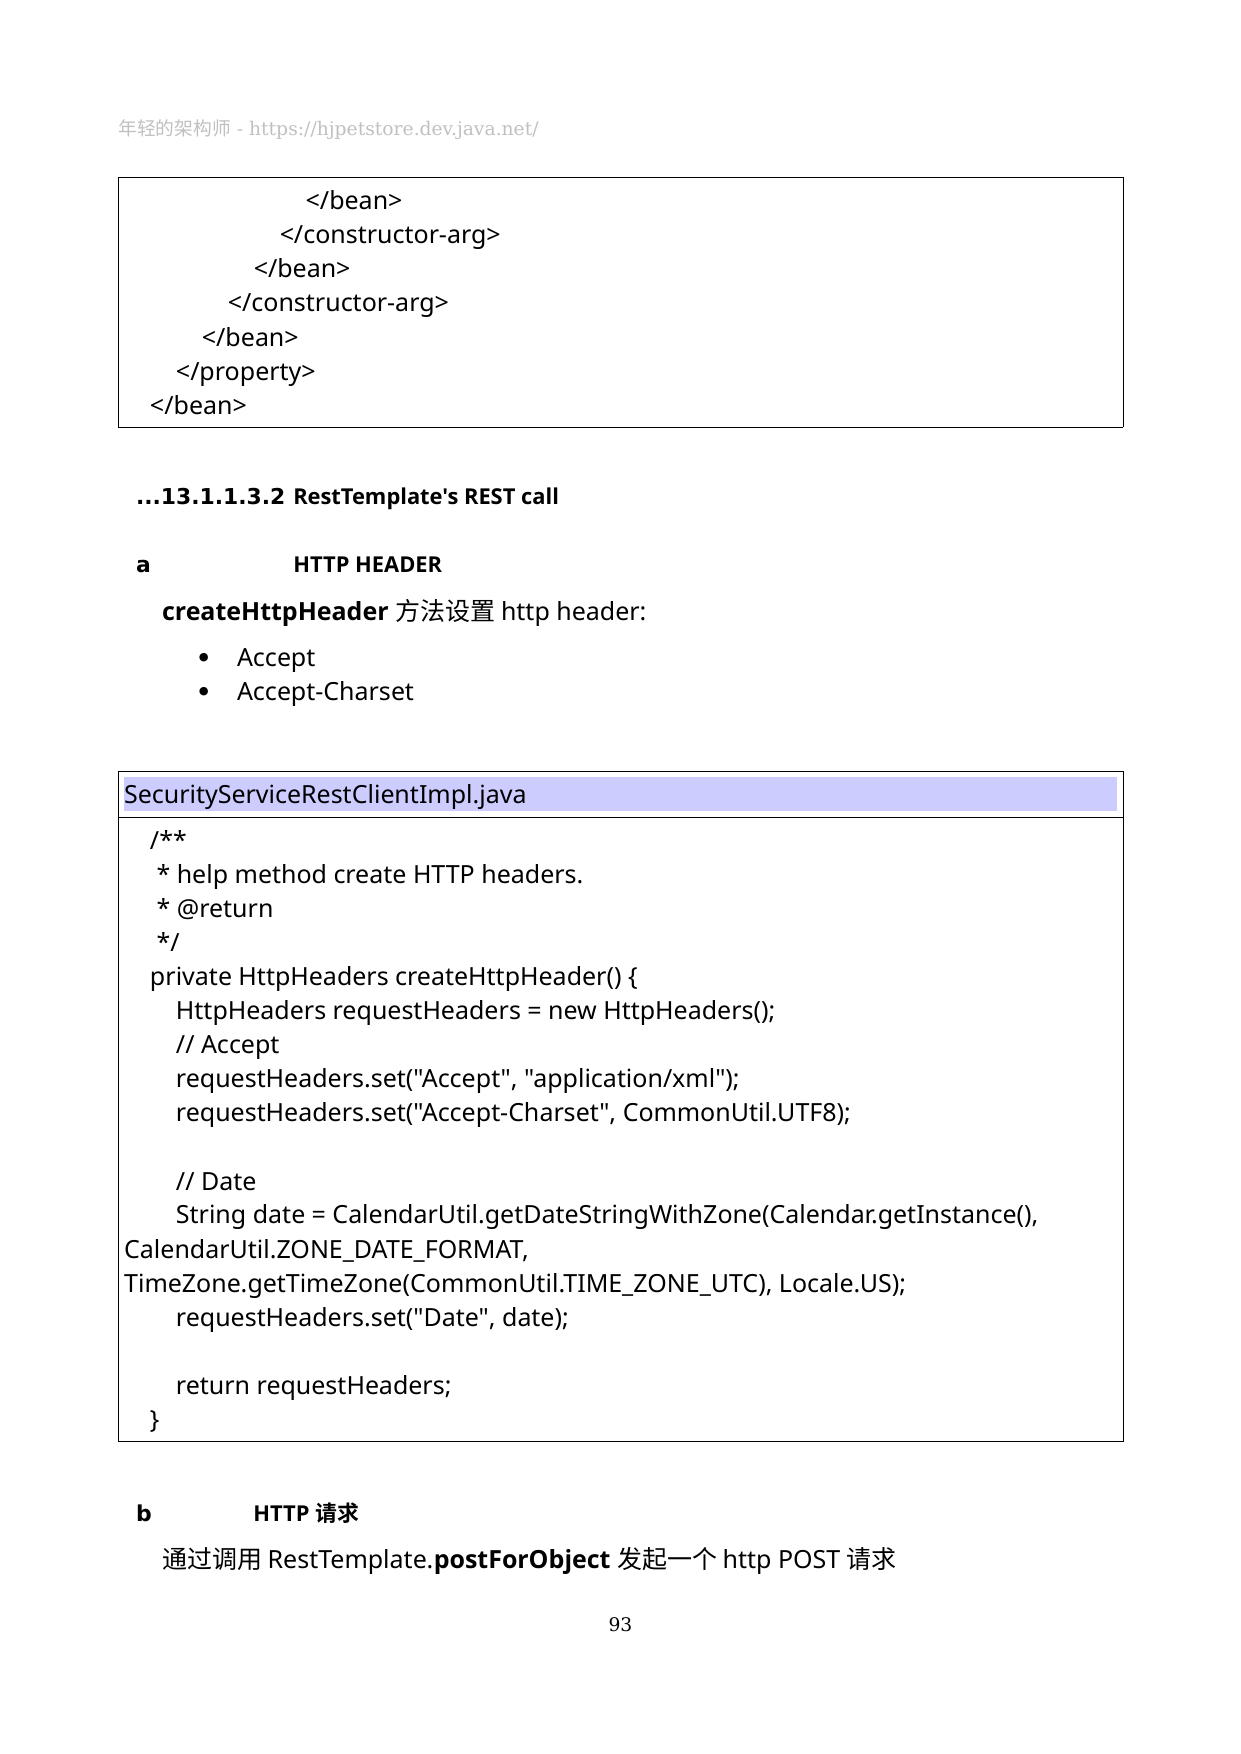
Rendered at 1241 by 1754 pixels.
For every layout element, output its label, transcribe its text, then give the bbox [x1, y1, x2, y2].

subtitle HTTP HEADER [136, 549, 1122, 578]
list Accept [199, 640, 1122, 674]
subtitle HTTP 请求 [136, 1496, 1122, 1527]
text 通过调用 RestTemplate.postForObject 发起一个 http POST 请求 [118, 1540, 1122, 1576]
table_cell </bean> </constructor-arg> </bean> </constructor-arg> </bean> </property> </bean> [119, 178, 1123, 427]
text createHttpHeader 方法设置 http header: [118, 591, 1122, 627]
subtitle RestTemplate's REST call [136, 481, 1122, 511]
table_header SecurityServiceRestClientImpl.java [119, 772, 1123, 817]
list Accept-Charset [199, 674, 1122, 708]
table_cell /** * help method create HTTP headers. * @return */ private HttpHeaders createHttpHeader() { HttpHeaders requestHeaders = new HttpHeaders(); // Accept requestHeaders.set("Accept", "application/xml"); requestHeaders.set("Accept-Charset", CommonUtil.UTF8); // Date String date = CalendarUtil.getDateStringWithZone(Calendar.getInstance(), CalendarUtil.ZONE_DATE_FORMAT, TimeZone.getTimeZone(CommonUtil.TIME_ZONE_UTC), Locale.US); requestHeaders.set("Date", date); return requestHeaders; } [119, 818, 1123, 1441]
